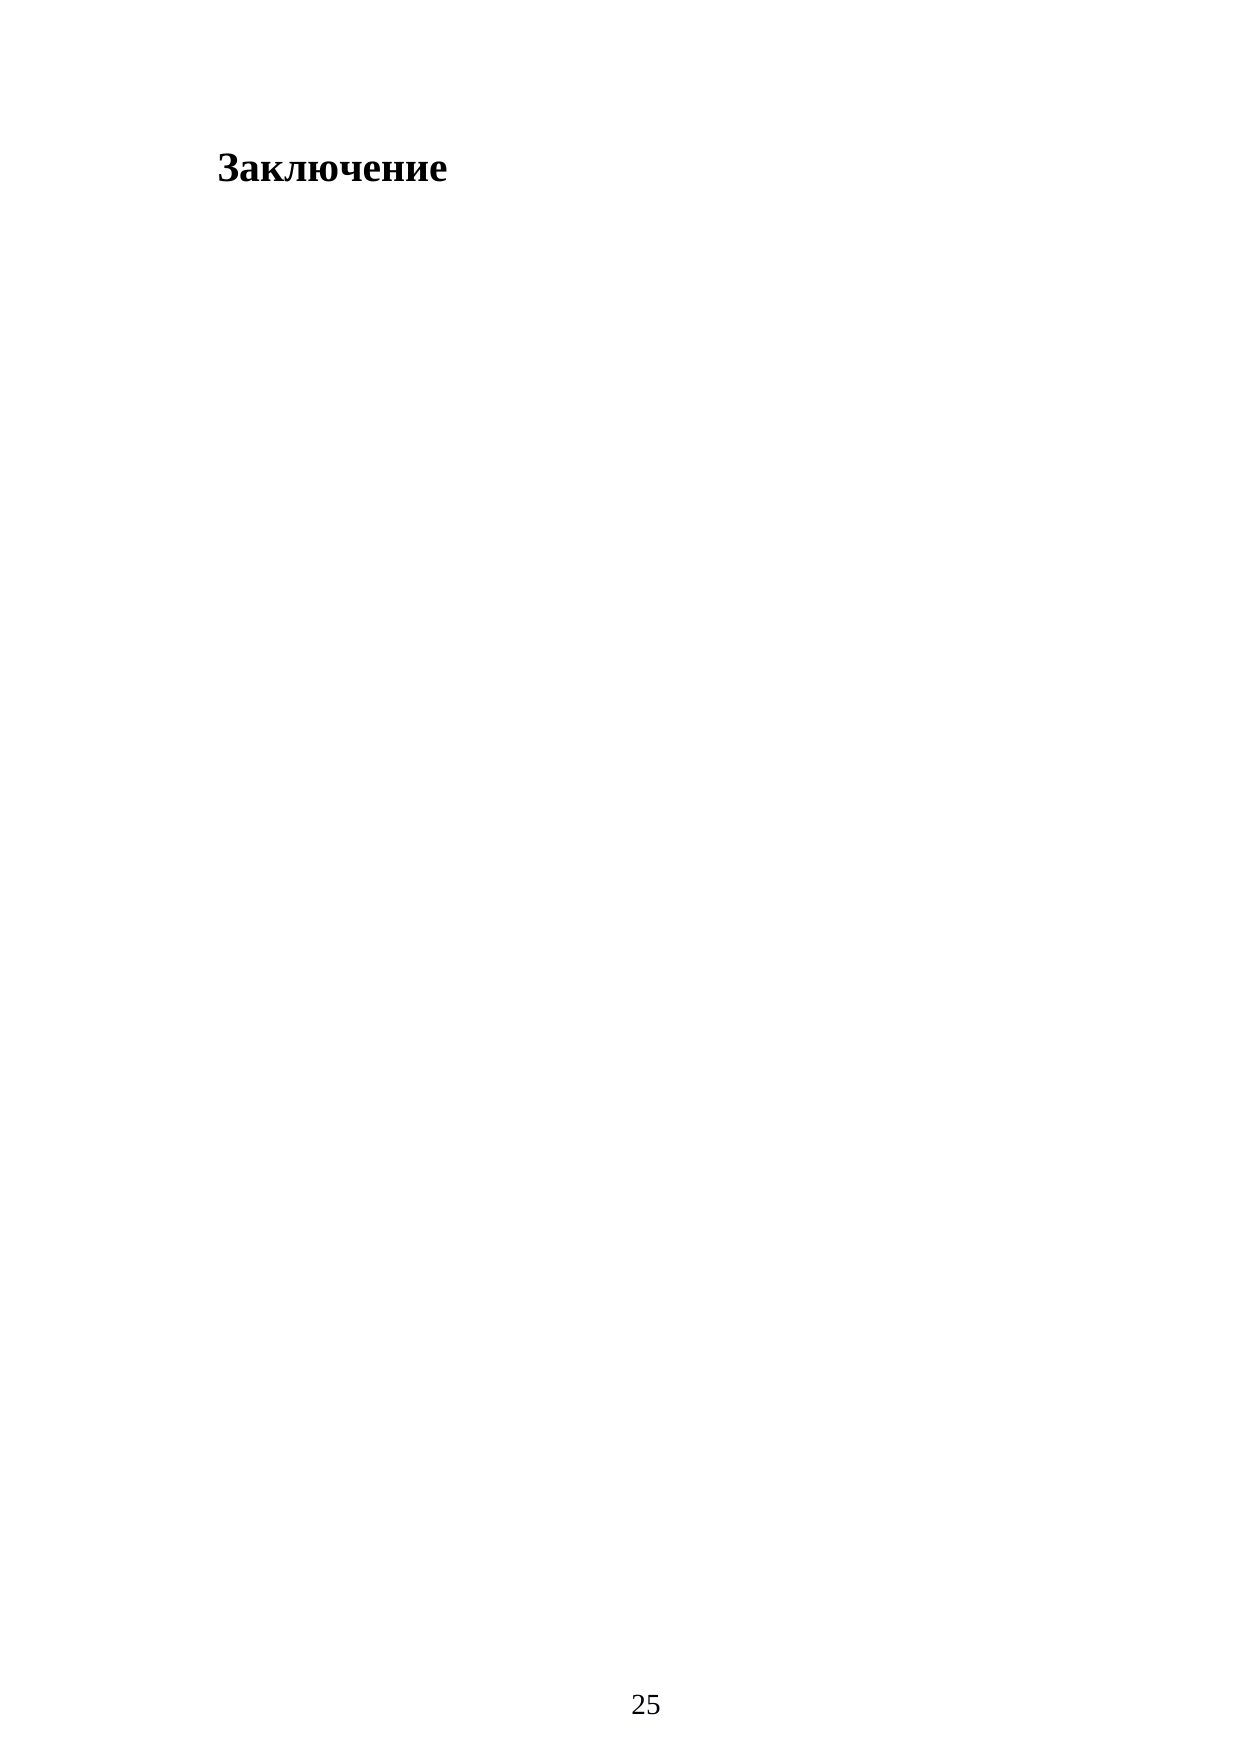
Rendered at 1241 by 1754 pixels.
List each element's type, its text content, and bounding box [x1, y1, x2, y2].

subtitle Заключение [150, 142, 1142, 190]
